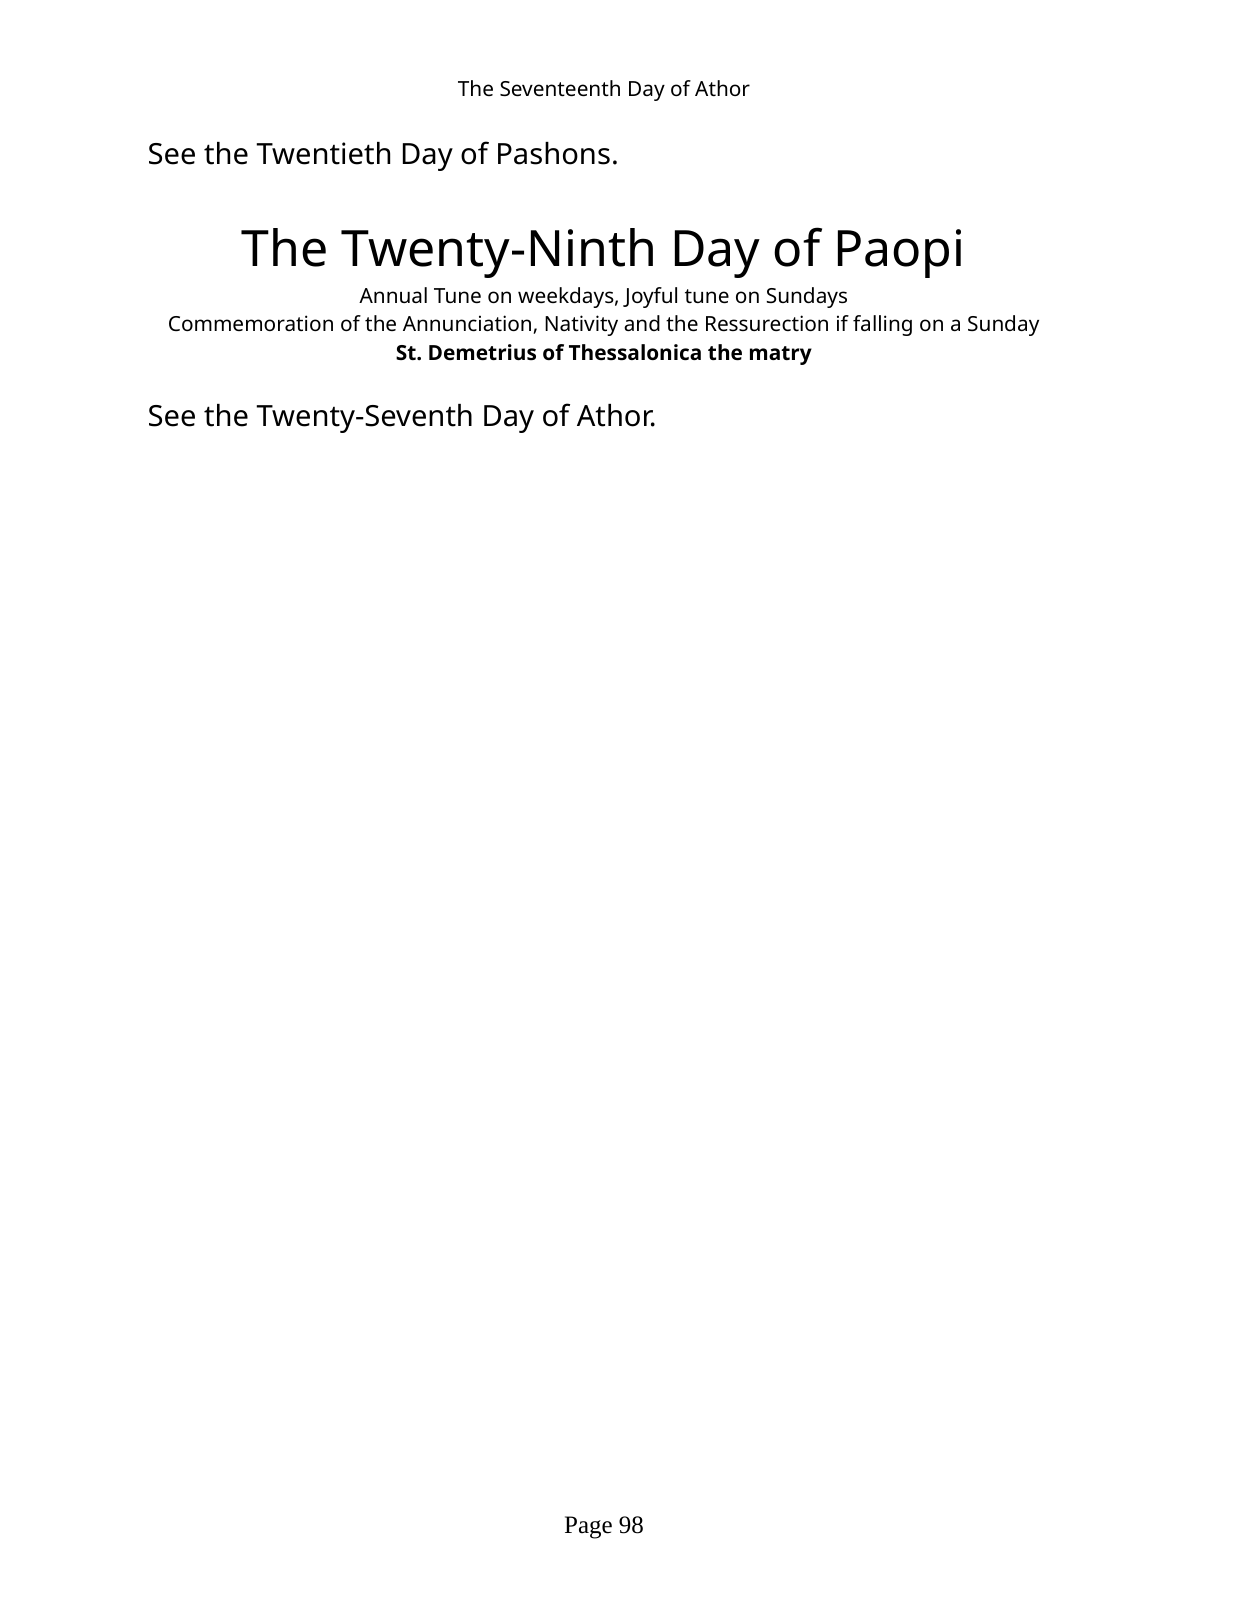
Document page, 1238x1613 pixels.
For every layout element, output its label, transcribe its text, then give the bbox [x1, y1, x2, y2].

text The Seventeenth Day of Athor [72, 74, 1135, 102]
text See the Twenty-Seventh Day of Athor. [73, 395, 1134, 434]
text See the Twentieth Day of Pashons. [73, 133, 1134, 173]
text The Twenty-Ninth Day of Paopi [73, 213, 1134, 281]
text Commemoration of the Annunciation, Nativity and the Ressurection if falling on a Sunday [73, 309, 1134, 338]
text Annual Tune on weekdays, Joyful tune on Sundays [73, 281, 1134, 309]
text St. Demetrius of Thessalonica the matry [73, 338, 1134, 366]
